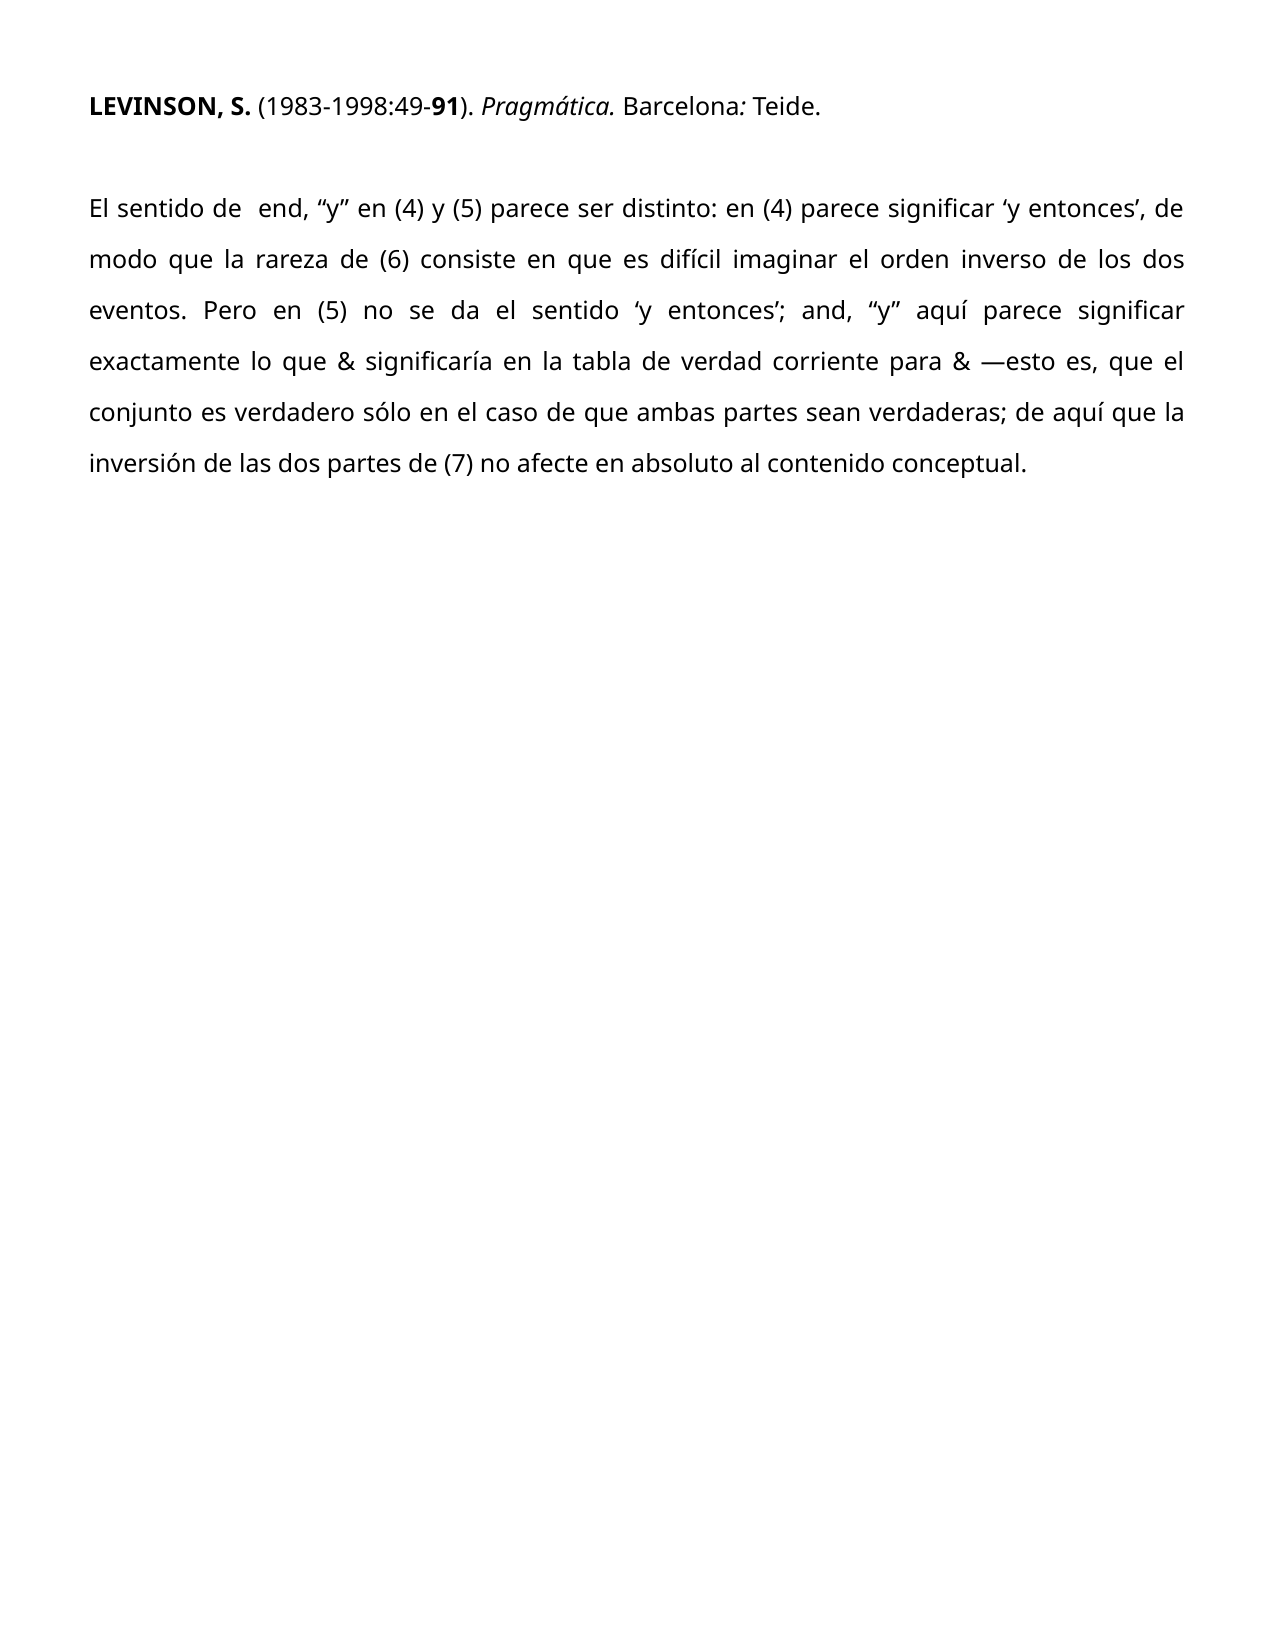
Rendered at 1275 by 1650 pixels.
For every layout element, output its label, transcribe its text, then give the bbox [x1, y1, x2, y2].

text El sentido de end, “y” en (4) y (5) parece ser distinto: en (4) parece significar ‘y entonces’, de modo que la rareza de (6) consiste en que es difícil imaginar el orden inverso de los dos eventos. Pero en (5) no se da el sentido ‘y entonces’; and, “y” aquí parece significar exactamente lo que & significaría en la tabla de verdad corriente para & —esto es, que el conjunto es verdadero sólo en el caso de que ambas partes sean verdaderas; de aquí que la inversión de las dos partes de (7) no afecte en absoluto al contenido conceptual. [88, 191, 1186, 480]
text LEVINSON, S. (1983-1998:49-91). Pragmática. Barcelona: Teide. [88, 88, 1186, 123]
